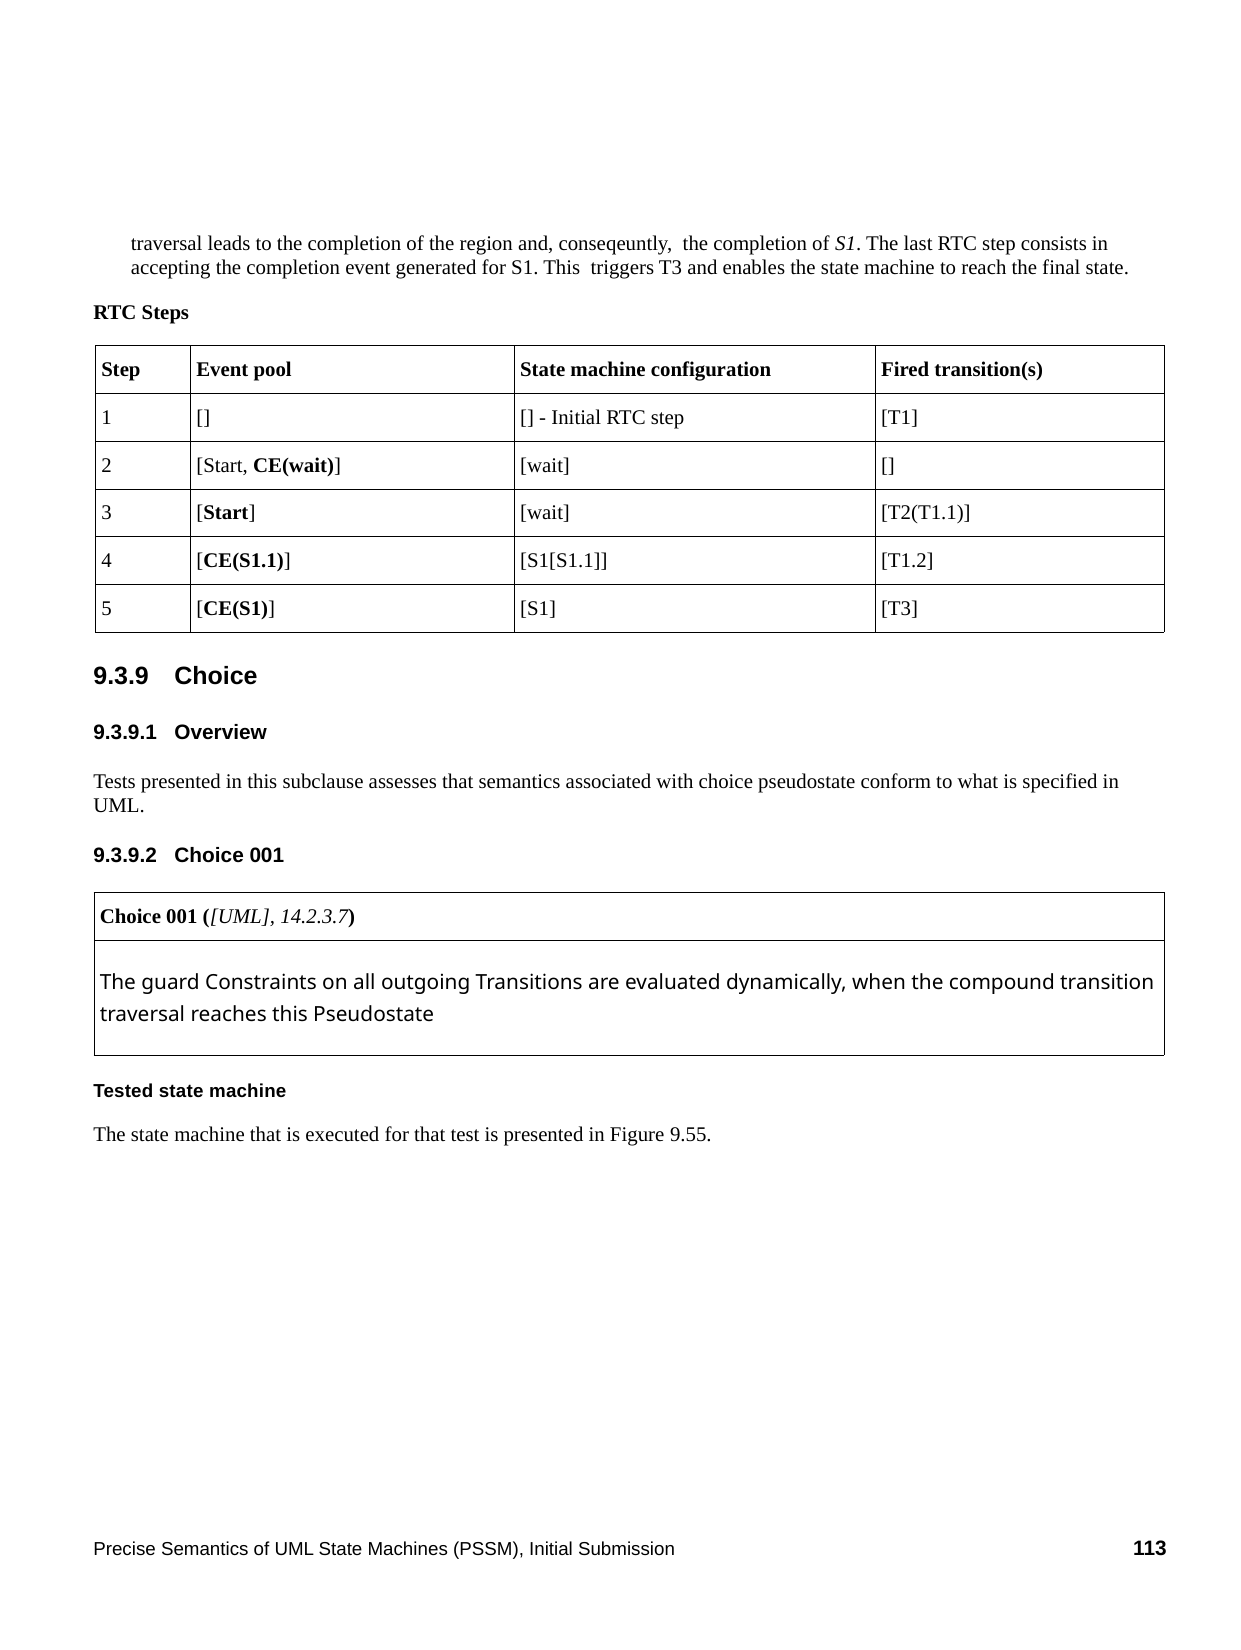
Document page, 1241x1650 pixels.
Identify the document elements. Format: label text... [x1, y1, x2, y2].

table_header State machine configuration [515, 346, 875, 393]
table_header Fired transition(s) [876, 346, 1164, 393]
table_cell 4 [96, 537, 190, 584]
subtitle Choice [93, 661, 1164, 690]
table_cell [S1] [515, 585, 875, 632]
table_cell [Start] [191, 490, 514, 536]
table_cell [Start, CE(wait)] [191, 442, 514, 488]
table_cell 5 [96, 585, 190, 632]
table_cell [] [191, 394, 514, 441]
text The state machine that is executed for that test is presented in Figure 9.55. [93, 1122, 1164, 1146]
table_header Choice 001 ([UML], 14.2.3.7) [95, 893, 1164, 940]
table_cell The guard Constraints on all outgoing Transitions are evaluated dynamically, when the compound transition traversal reaches this Pseudostate [95, 941, 1164, 1055]
text Tests presented in this subclause assesses that semantics associated with choice pseudostate conform to what is specified in UML. [93, 769, 1164, 817]
subtitle Choice 001 [93, 842, 1164, 867]
subtitle Tested state machine [93, 1080, 1164, 1101]
table_cell 2 [96, 442, 190, 488]
table_cell [] - Initial RTC step [515, 394, 875, 441]
table_cell 3 [96, 490, 190, 536]
table_cell [wait] [515, 490, 875, 536]
table_cell [T1] [876, 394, 1164, 441]
table_cell [CE(S1)] [191, 585, 514, 632]
text traversal leads to the completion of the region and, conseqeuntly, the completion of S1. The last RTC step consists in accepting the completion event generated for S1. This triggers T3 and enables the state machine to reach the final state. [131, 231, 1164, 279]
table_header Event pool [191, 346, 514, 393]
table_cell [wait] [515, 442, 875, 488]
table_header Step [96, 346, 190, 393]
table_cell [] [876, 442, 1164, 488]
table_cell [T2(T1.1)] [876, 490, 1164, 536]
table_cell 1 [96, 394, 190, 441]
table_cell [CE(S1.1)] [191, 537, 514, 584]
table_cell [T1.2] [876, 537, 1164, 584]
table_cell [S1[S1.1]] [515, 537, 875, 584]
table_cell [T3] [876, 585, 1164, 632]
text RTC Steps [93, 300, 1164, 324]
subtitle Overview [93, 719, 1164, 744]
